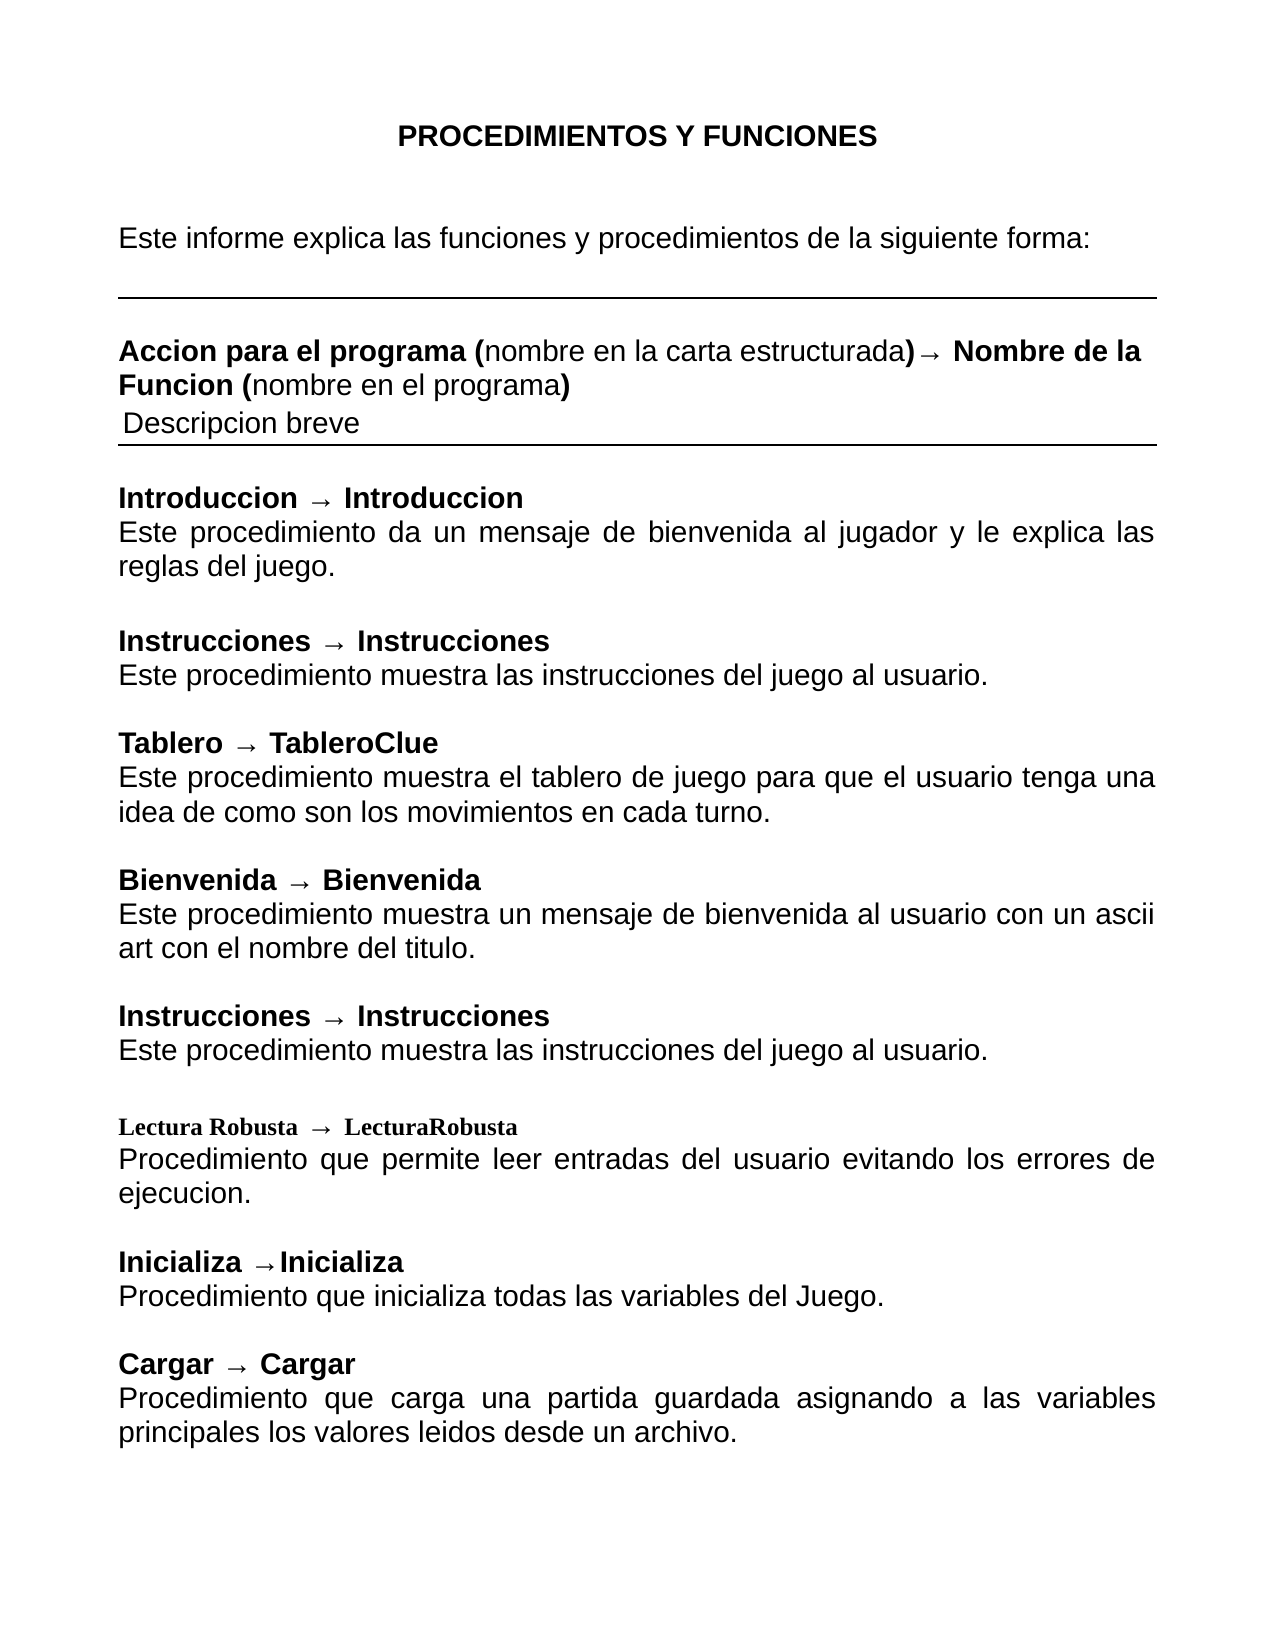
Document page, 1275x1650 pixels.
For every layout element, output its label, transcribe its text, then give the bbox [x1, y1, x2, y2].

text Inicializa →Inicializa [118, 1244, 1157, 1278]
text Procedimiento que inicializa todas las variables del Juego. [118, 1278, 1157, 1312]
text Accion para el programa (nombre en la carta estructurada)→ Nombre de la Funcion (nombre en el programa) [118, 333, 1157, 401]
text PROCEDIMIENTOS Y FUNCIONES [118, 118, 1157, 152]
text Procedimiento que permite leer entradas del usuario evitando los errores de ejecucion. [118, 1142, 1157, 1210]
text Bienvenida → Bienvenida [118, 862, 1157, 896]
text Instrucciones → Instrucciones [118, 998, 1157, 1033]
text Este procedimiento da un mensaje de bienvenida al jugador y le explica las reglas del juego. [118, 514, 1157, 583]
text Lectura Robusta → LecturaRobusta [118, 1108, 1157, 1142]
text Descripcion breve [118, 401, 1157, 444]
text Cargar → Cargar [118, 1346, 1157, 1380]
text Introduccion → Introduccion [118, 480, 1157, 514]
text Este procedimiento muestra las instrucciones del juego al usuario. [118, 658, 1157, 692]
text Instrucciones → Instrucciones [118, 624, 1157, 658]
text Este procedimiento muestra un mensaje de bienvenida al usuario con un ascii art con el nombre del titulo. [118, 896, 1157, 964]
text Este procedimiento muestra el tablero de juego para que el usuario tenga una idea de como son los movimientos en cada turno. [118, 760, 1157, 828]
text Procedimiento que carga una partida guardada asignando a las variables principales los valores leidos desde un archivo. [118, 1380, 1157, 1448]
text Este procedimiento muestra las instrucciones del juego al usuario. [118, 1033, 1157, 1067]
text Tablero → TableroClue [118, 726, 1157, 760]
text Este informe explica las funciones y procedimientos de la siguiente forma: [118, 220, 1157, 254]
